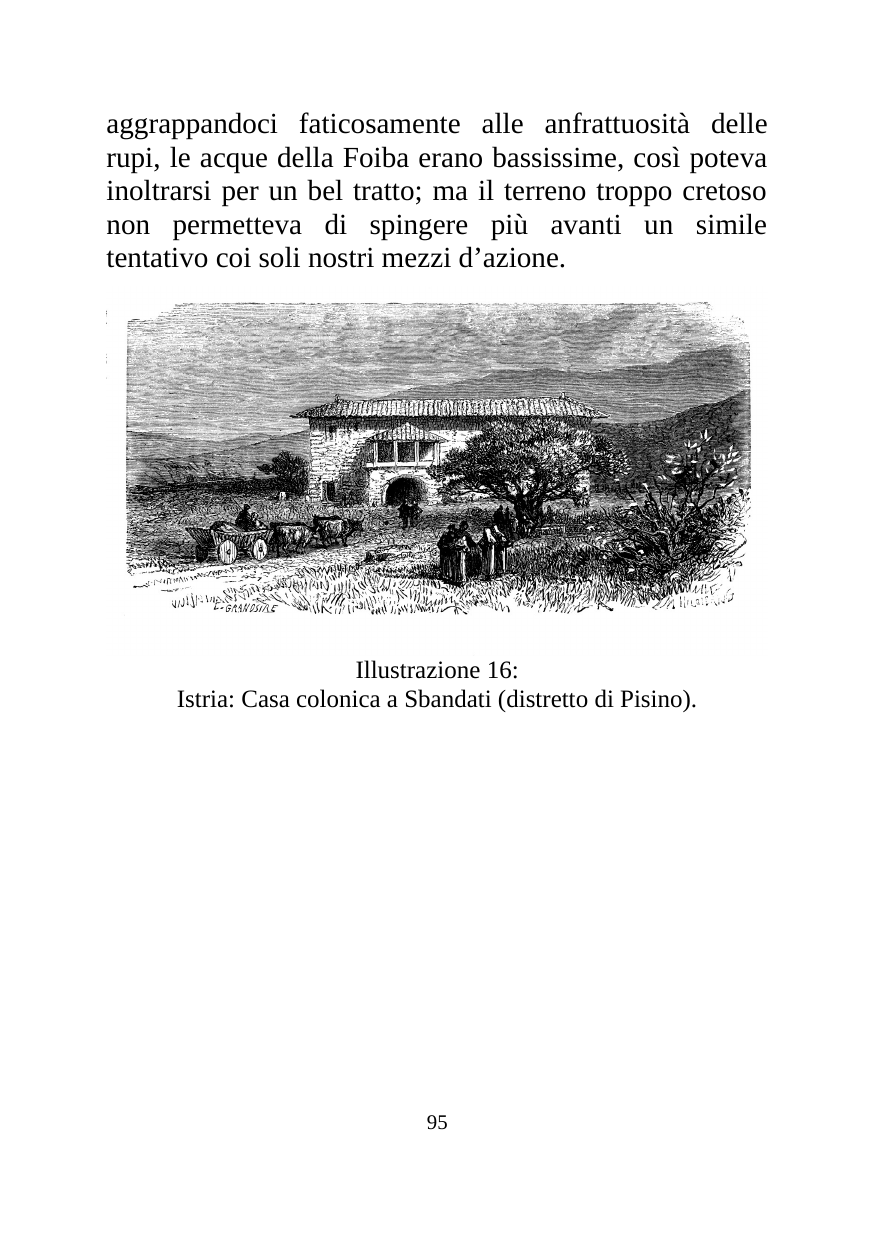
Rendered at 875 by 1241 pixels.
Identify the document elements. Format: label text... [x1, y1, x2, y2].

text Illustrazione 16: Istria: Casa colonica a Sbandati (distretto di Pisino). [106, 656, 768, 713]
picture [106, 286, 768, 656]
text aggrappandoci faticosamente alle anfrattuosità delle rupi, le acque della Foiba erano bassissime, così poteva inoltrarsi per un bel tratto; ma il terreno troppo cretoso non permetteva di spingere più avanti un simile tentativo coi soli nostri mezzi d’azione. [106, 106, 768, 274]
